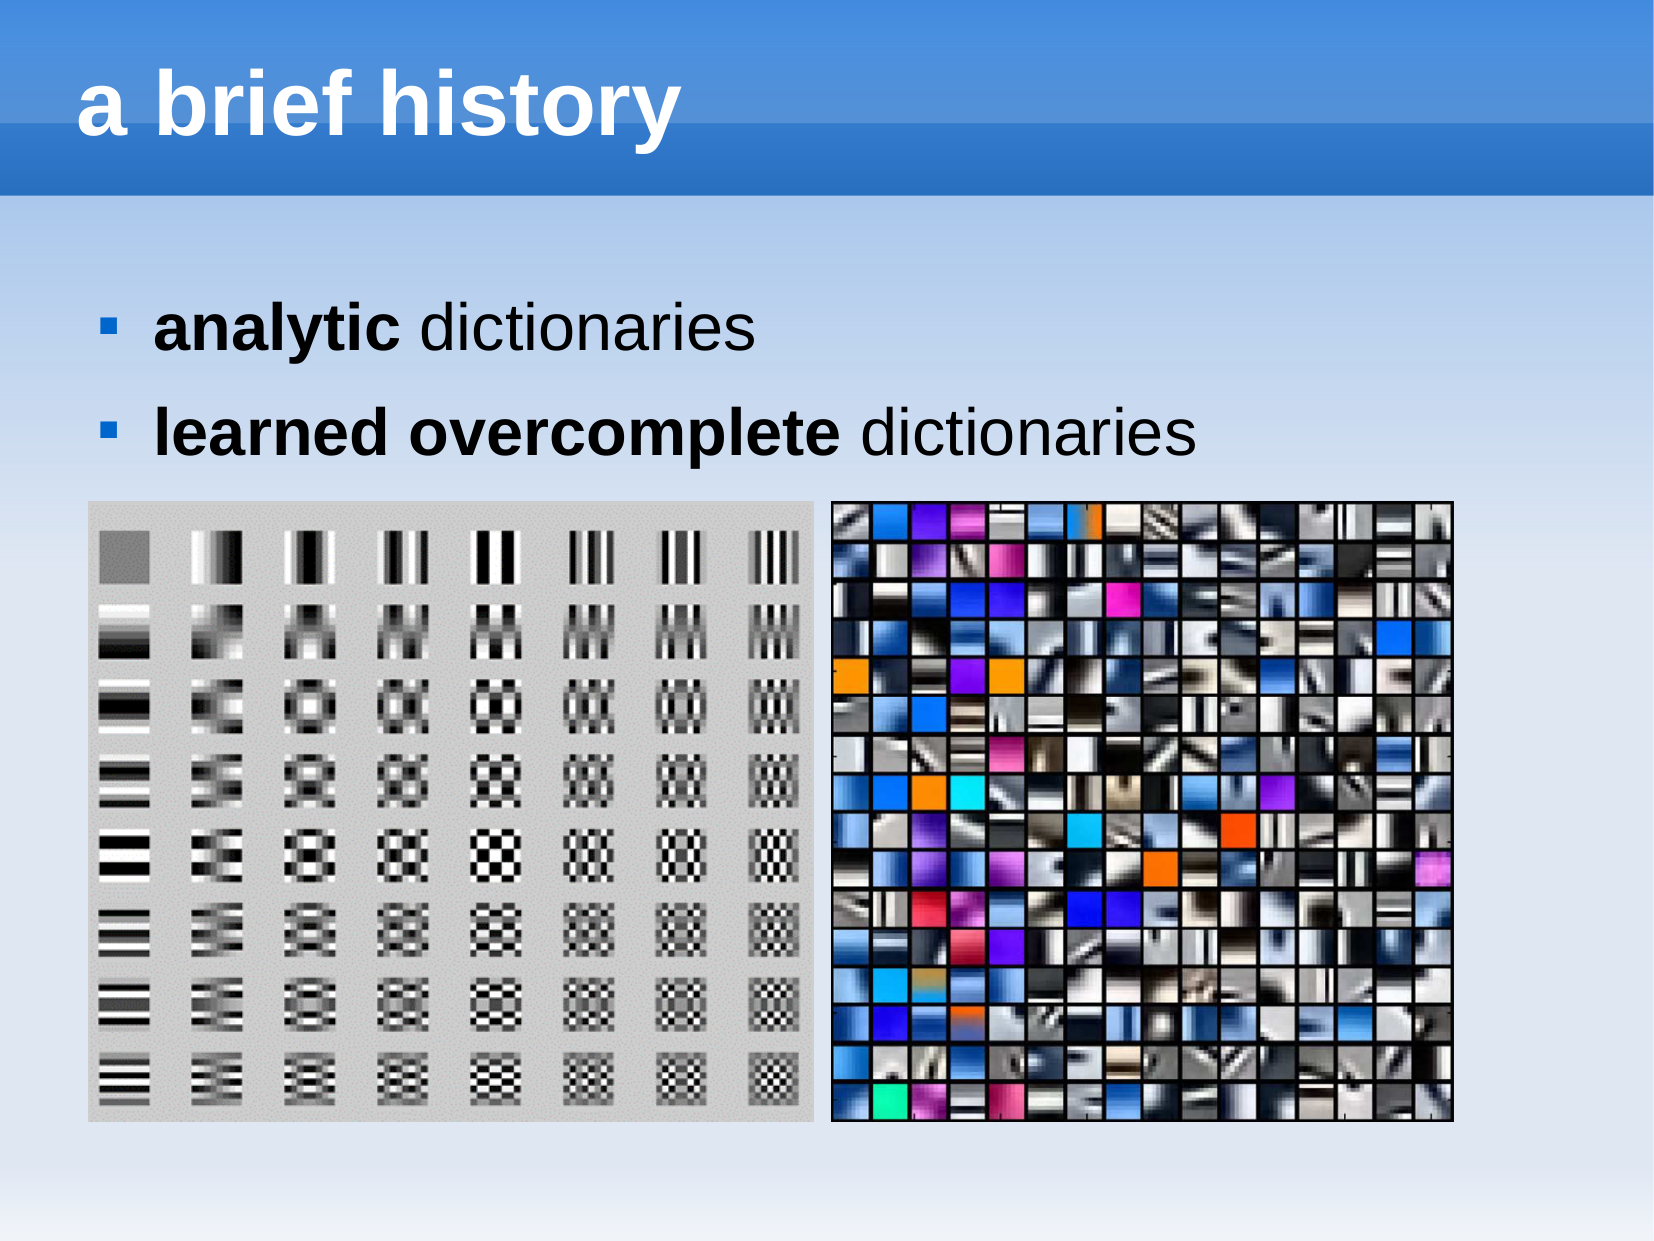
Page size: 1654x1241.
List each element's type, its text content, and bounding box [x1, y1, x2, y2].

title a brief history [76, 0, 1565, 208]
list analytic dictionaries learned overcomplete dictionaries [82, 290, 1571, 1109]
picture [0, 0, 1654, 1241]
